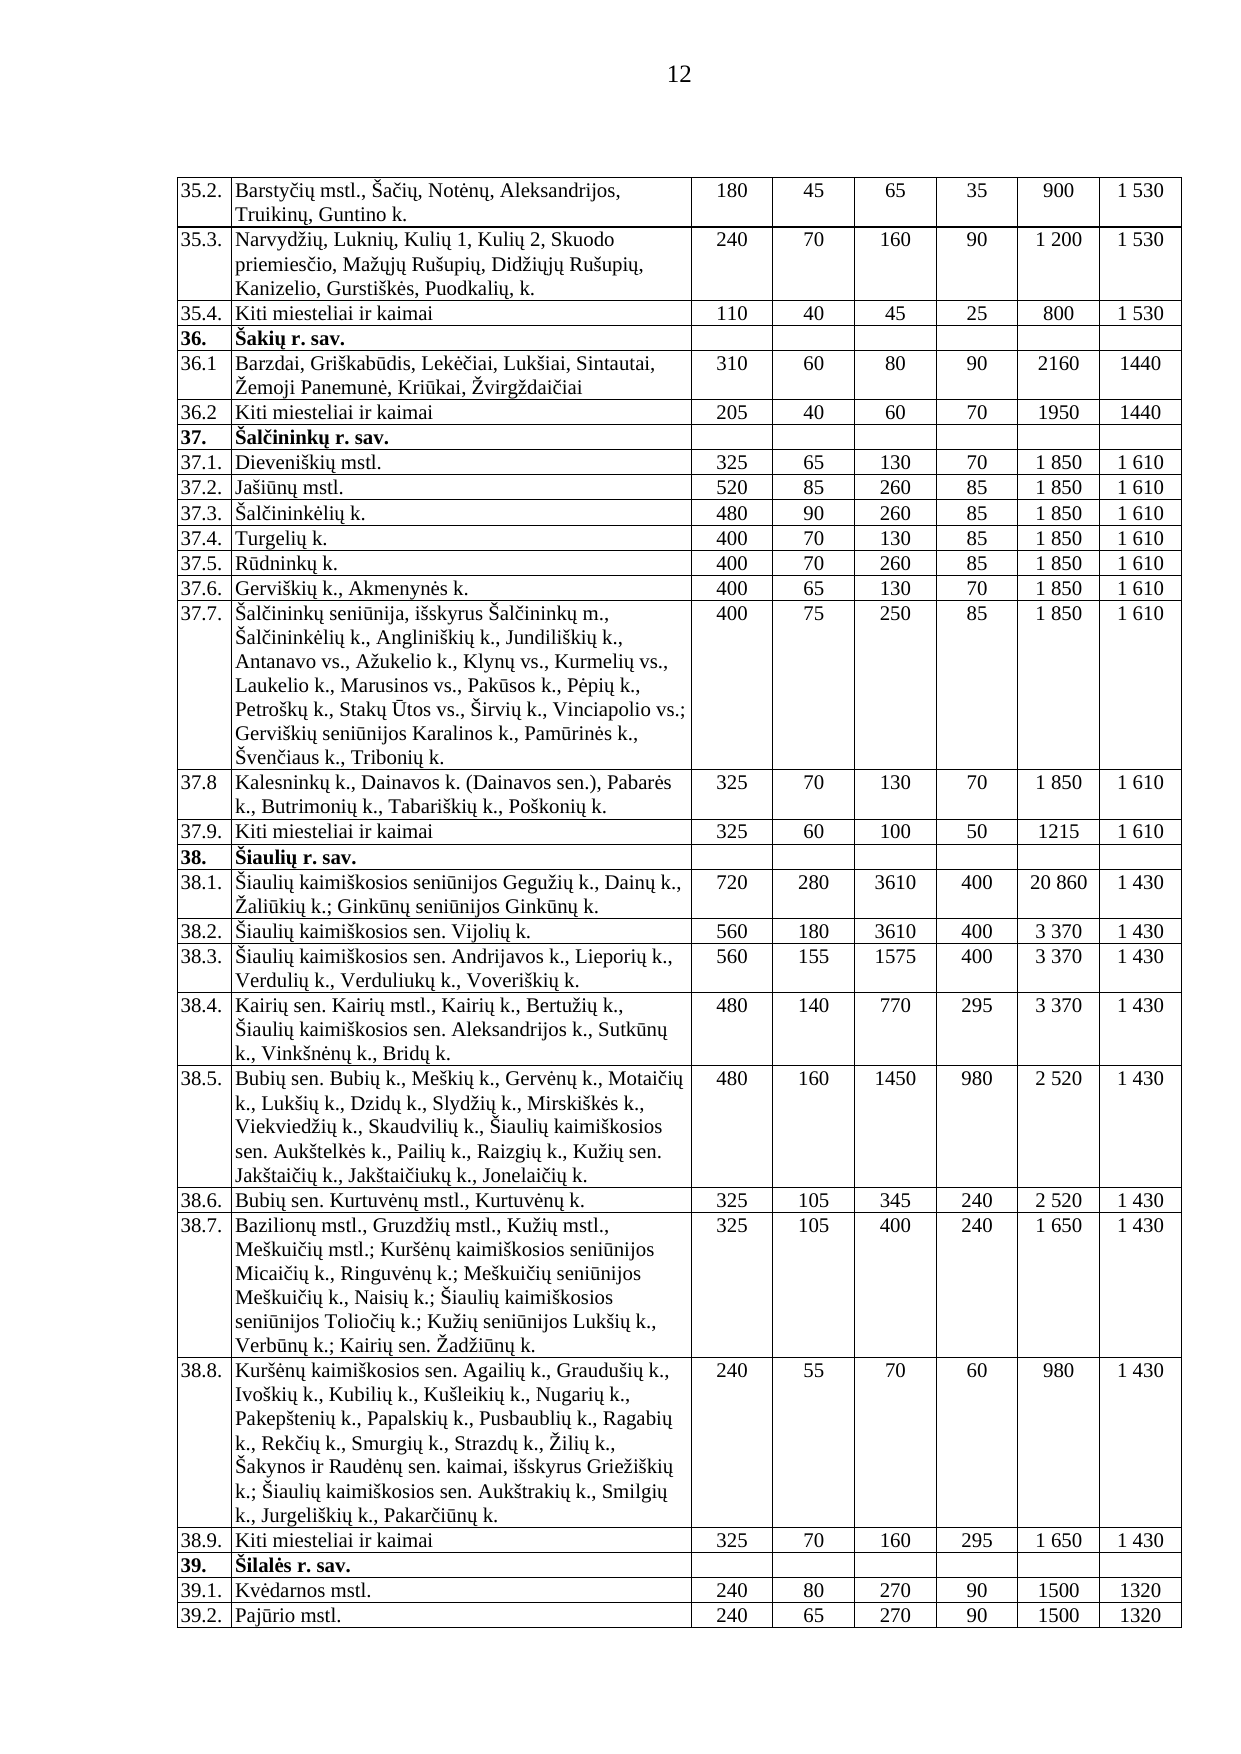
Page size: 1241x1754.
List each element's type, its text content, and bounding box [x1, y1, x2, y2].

table_cell [1100, 1553, 1181, 1577]
table_cell 37.6. [178, 576, 231, 600]
table_cell 250 [855, 601, 936, 769]
table_cell Bazilionų mstl., Gruzdžių mstl., Kužių mstl., Meškuičių mstl.; Kuršėnų kaimiškosios seniūnijos Micaičių k., Ringuvėnų k.; Meškuičių seniūnijos Meškuičių k., Naisių k.; Šiaulių kaimiškosios seniūnijos Toliočių k.; Kužių seniūnijos Lukšių k., Verbūnų k.; Kairių sen. Žadžiūnų k. [232, 1213, 691, 1357]
table_cell 70 [937, 576, 1017, 600]
table_cell Barstyčių mstl., Šačių, Notėnų, Aleksandrijos, Truikinų, Guntino k. [232, 178, 691, 226]
table_cell [692, 425, 772, 449]
table_cell 70 [773, 228, 854, 299]
table_cell [692, 845, 772, 869]
table_cell 1 430 [1100, 1528, 1181, 1552]
table_cell 80 [855, 351, 936, 399]
table_cell Rūdninkų k. [232, 551, 691, 575]
table_cell 1440 [1100, 400, 1181, 424]
table_cell Pajūrio mstl. [232, 1603, 691, 1627]
table_cell 325 [692, 820, 772, 843]
table_cell 720 [692, 870, 772, 918]
table_cell 1450 [855, 1066, 936, 1187]
table_cell 1500 [1018, 1578, 1099, 1602]
table_cell 38.3. [178, 944, 231, 992]
table_cell 1 610 [1100, 526, 1181, 549]
table_cell Turgelių k. [232, 526, 691, 549]
table_cell Šakių r. sav. [232, 326, 691, 350]
table_cell 1 650 [1018, 1528, 1099, 1552]
table_cell 140 [773, 993, 854, 1065]
table_cell 3 370 [1018, 993, 1099, 1065]
table_cell 180 [773, 919, 854, 943]
table_cell 60 [855, 400, 936, 424]
table_cell Šiaulių kaimiškosios sen. Andrijavos k., Lieporių k., Verdulių k., Verduliukų k., Voveriškių k. [232, 944, 691, 992]
table_cell 40 [773, 400, 854, 424]
table_cell 65 [855, 178, 936, 226]
table_cell 295 [937, 993, 1017, 1065]
table_cell [855, 845, 936, 869]
table_cell 480 [692, 993, 772, 1065]
table_cell 85 [937, 601, 1017, 769]
table_cell 105 [773, 1188, 854, 1212]
table_cell 280 [773, 870, 854, 918]
table_cell 130 [855, 770, 936, 818]
table_cell 1 850 [1018, 576, 1099, 600]
table_cell 345 [855, 1188, 936, 1212]
table_cell 1 610 [1100, 551, 1181, 575]
table_cell 37.2. [178, 475, 231, 499]
table_cell Kvėdarnos mstl. [232, 1578, 691, 1602]
table_cell 1 610 [1100, 450, 1181, 474]
table_cell 400 [937, 919, 1017, 943]
table_cell [1018, 845, 1099, 869]
table_cell 400 [855, 1213, 936, 1357]
table_cell [773, 425, 854, 449]
table_cell Šilalės r. sav. [232, 1553, 691, 1577]
table_cell 1 200 [1018, 228, 1099, 299]
table_cell Šalčininkėlių k. [232, 500, 691, 524]
table_cell 130 [855, 450, 936, 474]
table_cell 60 [773, 820, 854, 843]
table_cell 155 [773, 944, 854, 992]
table_cell Kiti miesteliai ir kaimai [232, 820, 691, 843]
table_cell 90 [773, 500, 854, 524]
table_cell 70 [937, 450, 1017, 474]
table_cell 90 [937, 1603, 1017, 1627]
table_cell 3610 [855, 919, 936, 943]
table_cell Šiaulių kaimiškosios seniūnijos Gegužių k., Dainų k., Žaliūkių k.; Ginkūnų seniūnijos Ginkūnų k. [232, 870, 691, 918]
table_cell 90 [937, 1578, 1017, 1602]
table_cell 45 [773, 178, 854, 226]
table_cell 20 860 [1018, 870, 1099, 918]
table_cell 39.1. [178, 1578, 231, 1602]
table_cell 180 [692, 178, 772, 226]
table_cell 900 [1018, 178, 1099, 226]
table_cell 1 850 [1018, 475, 1099, 499]
table_cell 400 [692, 601, 772, 769]
table_cell 45 [855, 301, 936, 325]
table_cell 2160 [1018, 351, 1099, 399]
table_cell Dieveniškių mstl. [232, 450, 691, 474]
table_cell 325 [692, 1213, 772, 1357]
table_cell Narvydžių, Luknių, Kulių 1, Kulių 2, Skuodo priemiesčio, Mažųjų Rušupių, Didžiųjų Rušupių, Kanizelio, Gurstiškės, Puodkalių, k. [232, 228, 691, 299]
table_cell 80 [773, 1578, 854, 1602]
table_cell [1018, 326, 1099, 350]
table_cell 400 [937, 870, 1017, 918]
table_cell Šalčininkų seniūnija, išskyrus Šalčininkų m., Šalčininkėlių k., Angliniškių k., Jundiliškių k., Antanavo vs., Ažukelio k., Klynų vs., Kurmelių vs., Laukelio k., Marusinos vs., Pakūsos k., Pėpių k., Petroškų k., Stakų Ūtos vs., Širvių k., Vinciapolio vs.; Gerviškių seniūnijos Karalinos k., Pamūrinės k., Švenčiaus k., Tribonių k. [232, 601, 691, 769]
table_cell 1320 [1100, 1578, 1181, 1602]
table_cell 85 [937, 500, 1017, 524]
table_cell 35 [937, 178, 1017, 226]
table_cell 36.2 [178, 400, 231, 424]
table_cell 480 [692, 1066, 772, 1187]
table_cell 325 [692, 1188, 772, 1212]
table_cell 1 850 [1018, 500, 1099, 524]
table_cell 3 370 [1018, 944, 1099, 992]
table_cell 400 [692, 551, 772, 575]
table_cell 70 [937, 400, 1017, 424]
table_cell 1440 [1100, 351, 1181, 399]
table_cell 1 610 [1100, 576, 1181, 600]
table_cell 90 [937, 351, 1017, 399]
table_cell Kairių sen. Kairių mstl., Kairių k., Bertužių k., Šiaulių kaimiškosios sen. Aleksandrijos k., Sutkūnų k., Vinkšnėnų k., Bridų k. [232, 993, 691, 1065]
table_cell Kiti miesteliai ir kaimai [232, 1528, 691, 1552]
table_cell 37.9. [178, 820, 231, 843]
table_cell 65 [773, 1603, 854, 1627]
table_cell [1100, 845, 1181, 869]
table_cell 38.5. [178, 1066, 231, 1187]
table_cell 35.4. [178, 301, 231, 325]
table_cell 1 610 [1100, 500, 1181, 524]
table_cell [1100, 326, 1181, 350]
table_cell Kuršėnų kaimiškosios sen. Agailių k., Graudušių k., Ivoškių k., Kubilių k., Kušleikių k., Nugarių k., Pakepštenių k., Papalskių k., Pusbaublių k., Ragabių k., Rekčių k., Smurgių k., Strazdų k., Žilių k., Šakynos ir Raudėnų sen. kaimai, išskyrus Griežiškių k.; Šiaulių kaimiškosios sen. Aukštrakių k., Smilgių k., Jurgeliškių k., Pakarčiūnų k. [232, 1358, 691, 1527]
table_cell 1 530 [1100, 228, 1181, 299]
table_cell 75 [773, 601, 854, 769]
table_cell 160 [855, 1528, 936, 1552]
table_cell 70 [773, 1528, 854, 1552]
table_cell Bubių sen. Bubių k., Meškių k., Gervėnų k., Motaičių k., Lukšių k., Dzidų k., Slydžių k., Mirskiškės k., Viekviedžių k., Skaudvilių k., Šiaulių kaimiškosios sen. Aukštelkės k., Pailių k., Raizgių k., Kužių sen. Jakštaičių k., Jakštaičiukų k., Jonelaičių k. [232, 1066, 691, 1187]
table_cell 310 [692, 351, 772, 399]
table_cell 37.4. [178, 526, 231, 549]
table_cell 1 430 [1100, 1213, 1181, 1357]
table_cell 1 530 [1100, 178, 1181, 226]
table_cell Kalesninkų k., Dainavos k. (Dainavos sen.), Pabarės k., Butrimonių k., Tabariškių k., Poškonių k. [232, 770, 691, 818]
table_cell 1 650 [1018, 1213, 1099, 1357]
table_cell 39.2. [178, 1603, 231, 1627]
table_cell 400 [692, 526, 772, 549]
table_cell 85 [937, 551, 1017, 575]
table_cell 39. [178, 1553, 231, 1577]
table_cell [773, 326, 854, 350]
table_cell [692, 326, 772, 350]
table_cell 240 [692, 1603, 772, 1627]
table_cell 60 [937, 1358, 1017, 1527]
table_cell 110 [692, 301, 772, 325]
table_cell 325 [692, 770, 772, 818]
table_cell 240 [692, 1358, 772, 1527]
table_cell [937, 425, 1017, 449]
table_cell [692, 1553, 772, 1577]
table_cell 240 [692, 1578, 772, 1602]
table_cell 560 [692, 944, 772, 992]
table_cell Šiaulių kaimiškosios sen. Vijolių k. [232, 919, 691, 943]
table_cell 70 [773, 526, 854, 549]
table_cell 325 [692, 1528, 772, 1552]
table_cell [1018, 1553, 1099, 1577]
table_cell 1215 [1018, 820, 1099, 843]
table_cell 1320 [1100, 1603, 1181, 1627]
table_cell 37. [178, 425, 231, 449]
table_cell 1 430 [1100, 919, 1181, 943]
table_cell 1 610 [1100, 601, 1181, 769]
table_cell 1950 [1018, 400, 1099, 424]
table_cell 1 850 [1018, 601, 1099, 769]
table_cell 38.8. [178, 1358, 231, 1527]
table_cell [937, 845, 1017, 869]
table_cell Šalčininkų r. sav. [232, 425, 691, 449]
table_cell 1 850 [1018, 450, 1099, 474]
table_cell 90 [937, 228, 1017, 299]
table_cell [937, 326, 1017, 350]
table_cell 37.3. [178, 500, 231, 524]
table_cell [937, 1553, 1017, 1577]
table_cell 130 [855, 576, 936, 600]
table_cell 1 850 [1018, 770, 1099, 818]
table_cell 205 [692, 400, 772, 424]
table_cell 65 [773, 450, 854, 474]
table_cell 35.2. [178, 178, 231, 226]
table_cell Jašiūnų mstl. [232, 475, 691, 499]
table_cell Barzdai, Griškabūdis, Lekėčiai, Lukšiai, Sintautai, Žemoji Panemunė, Kriūkai, Žvirgždaičiai [232, 351, 691, 399]
table_cell 325 [692, 450, 772, 474]
table_cell 3 370 [1018, 919, 1099, 943]
table_cell 520 [692, 475, 772, 499]
table_cell 1 850 [1018, 551, 1099, 575]
table_cell [773, 1553, 854, 1577]
table_cell 260 [855, 475, 936, 499]
table_cell [1100, 425, 1181, 449]
table_cell 260 [855, 500, 936, 524]
table_cell 37.8 [178, 770, 231, 818]
table_cell 70 [773, 551, 854, 575]
table_cell 3610 [855, 870, 936, 918]
table_cell 295 [937, 1528, 1017, 1552]
table_cell 270 [855, 1578, 936, 1602]
table_cell 1 530 [1100, 301, 1181, 325]
table_cell 36. [178, 326, 231, 350]
table_cell 37.5. [178, 551, 231, 575]
table_cell 70 [773, 770, 854, 818]
table_cell 50 [937, 820, 1017, 843]
table_cell 480 [692, 500, 772, 524]
table_cell 1 430 [1100, 944, 1181, 992]
table_cell 38.2. [178, 919, 231, 943]
table_cell 980 [937, 1066, 1017, 1187]
table_cell 37.7. [178, 601, 231, 769]
table_cell 260 [855, 551, 936, 575]
table_cell 1 850 [1018, 526, 1099, 549]
table_cell 38. [178, 845, 231, 869]
table_cell 1 430 [1100, 1358, 1181, 1527]
table_cell 1 610 [1100, 475, 1181, 499]
table_cell 25 [937, 301, 1017, 325]
table_cell 1 430 [1100, 1188, 1181, 1212]
table_cell 1 430 [1100, 993, 1181, 1065]
table_cell 36.1 [178, 351, 231, 399]
table_cell 560 [692, 919, 772, 943]
table_cell 105 [773, 1213, 854, 1357]
table_cell 85 [937, 475, 1017, 499]
table_cell 100 [855, 820, 936, 843]
table_cell 85 [773, 475, 854, 499]
table_cell 40 [773, 301, 854, 325]
table_cell 270 [855, 1603, 936, 1627]
table_cell 35.3. [178, 228, 231, 299]
table_cell [855, 326, 936, 350]
table_cell 60 [773, 351, 854, 399]
table_cell 400 [937, 944, 1017, 992]
table_cell 2 520 [1018, 1066, 1099, 1187]
table_cell 70 [937, 770, 1017, 818]
table_cell 37.1. [178, 450, 231, 474]
table_cell 38.9. [178, 1528, 231, 1552]
table_cell 2 520 [1018, 1188, 1099, 1212]
table_cell 1575 [855, 944, 936, 992]
table_cell 38.6. [178, 1188, 231, 1212]
table_cell 160 [855, 228, 936, 299]
table_cell 160 [773, 1066, 854, 1187]
table_cell 38.7. [178, 1213, 231, 1357]
table_cell 85 [937, 526, 1017, 549]
table_cell 55 [773, 1358, 854, 1527]
table_cell 800 [1018, 301, 1099, 325]
table_cell 1500 [1018, 1603, 1099, 1627]
table_cell Bubių sen. Kurtuvėnų mstl., Kurtuvėnų k. [232, 1188, 691, 1212]
table_cell 1 430 [1100, 870, 1181, 918]
table_cell Šiaulių r. sav. [232, 845, 691, 869]
table_cell 38.1. [178, 870, 231, 918]
table_cell [855, 425, 936, 449]
table_cell 70 [855, 1358, 936, 1527]
table_cell 1 430 [1100, 1066, 1181, 1187]
table_cell 240 [937, 1213, 1017, 1357]
table_cell [1018, 425, 1099, 449]
table_cell 240 [937, 1188, 1017, 1212]
table_cell 400 [692, 576, 772, 600]
table_cell Gerviškių k., Akmenynės k. [232, 576, 691, 600]
table_cell 770 [855, 993, 936, 1065]
table_cell 65 [773, 576, 854, 600]
table_cell 130 [855, 526, 936, 549]
table_cell [855, 1553, 936, 1577]
table_cell 980 [1018, 1358, 1099, 1527]
table_cell Kiti miesteliai ir kaimai [232, 400, 691, 424]
table_cell [773, 845, 854, 869]
table_cell 240 [692, 228, 772, 299]
table_cell 38.4. [178, 993, 231, 1065]
table_cell 1 610 [1100, 770, 1181, 818]
table_cell 1 610 [1100, 820, 1181, 843]
table_cell Kiti miesteliai ir kaimai [232, 301, 691, 325]
